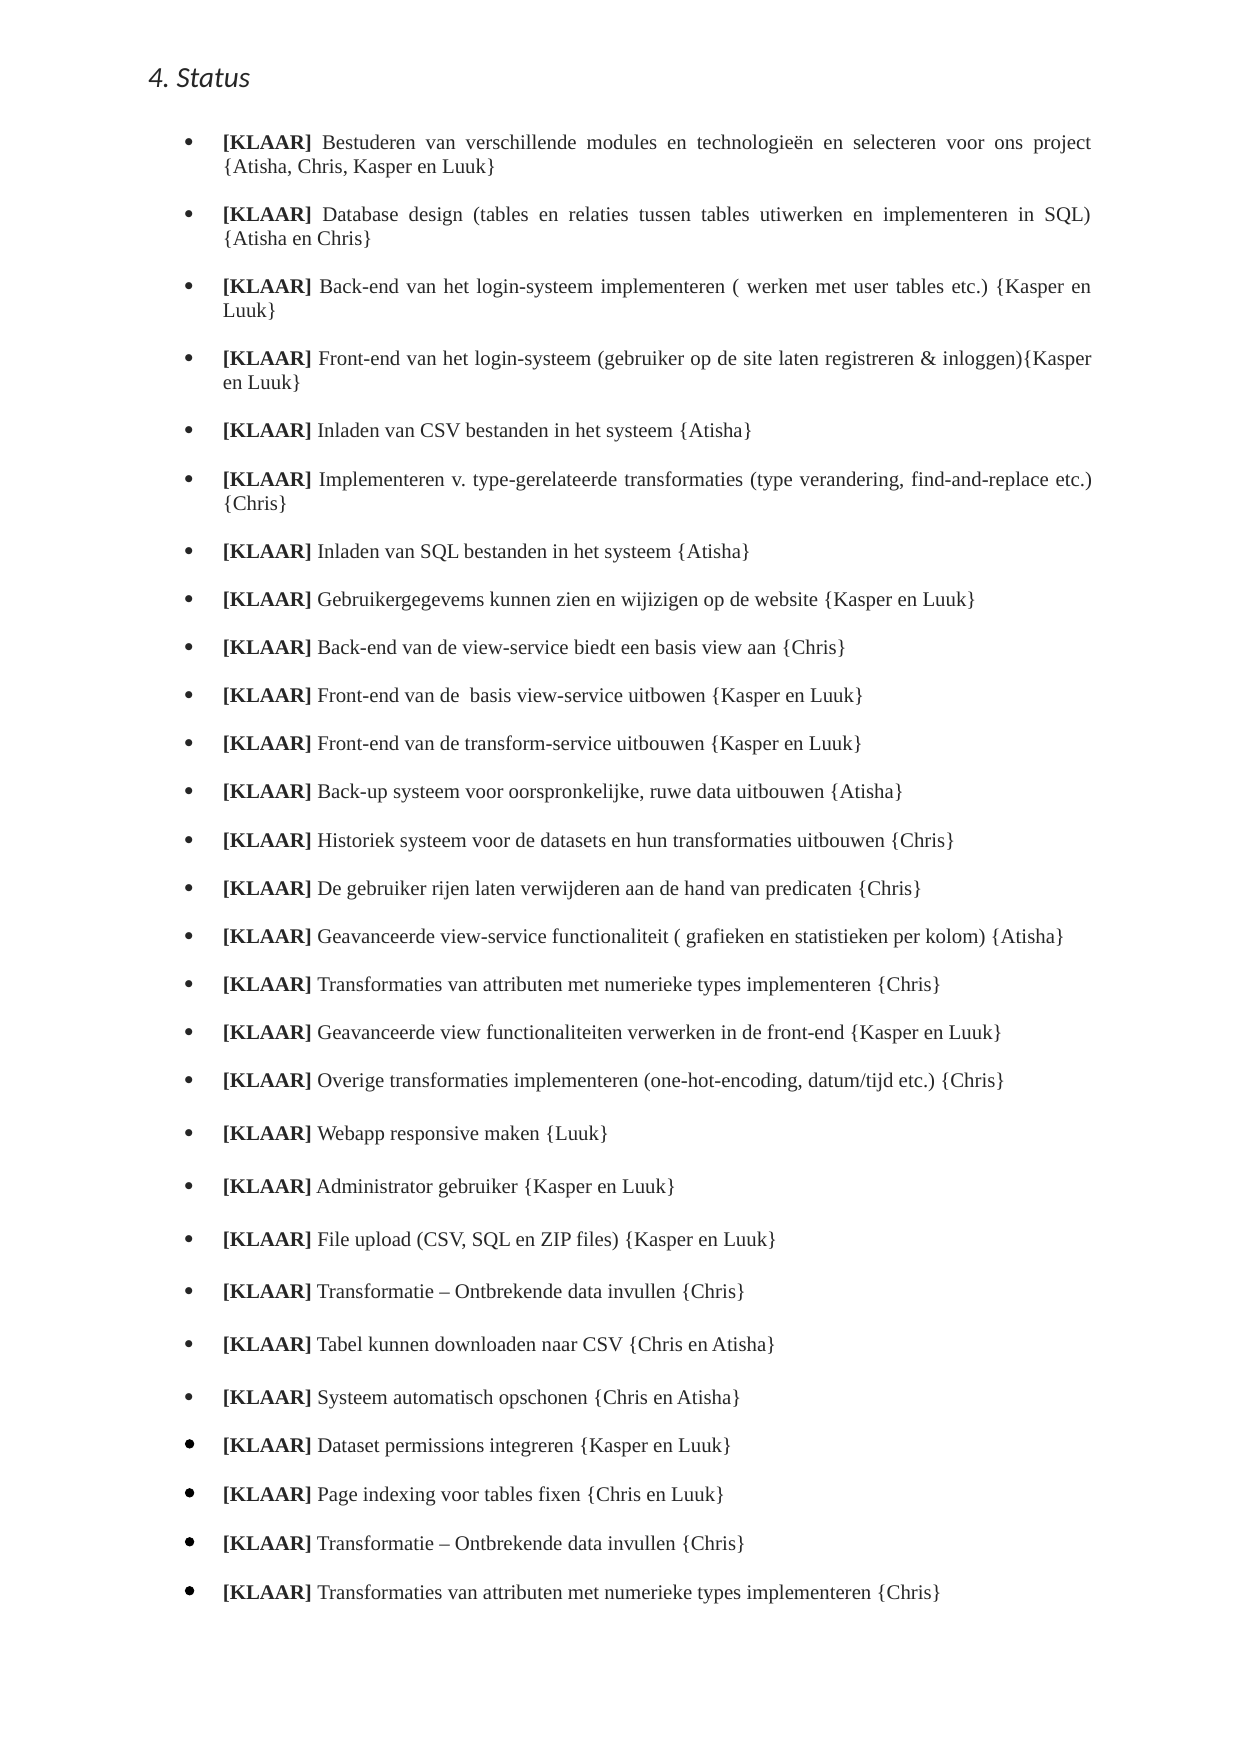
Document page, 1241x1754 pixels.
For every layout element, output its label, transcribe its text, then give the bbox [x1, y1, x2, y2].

list [KLAAR] Dataset permissions integreren {Kasper en Luuk} [185, 1433, 1093, 1458]
list [KLAAR] De gebruiker rijen laten verwijderen aan de hand van predicaten {Chris} [185, 876, 1093, 900]
list [KLAAR] Back-end van de view-service biedt een basis view aan {Chris} [185, 635, 1093, 659]
list [KLAAR] Systeem automatisch opschonen {Chris en Atisha} [185, 1385, 1093, 1409]
list [KLAAR] Database design (tables en relaties tussen tables utiwerken en implementeren in SQL) {Atisha en Chris} [185, 202, 1093, 250]
list [KLAAR] Gebruikergegevems kunnen zien en wijizigen op de website {Kasper en Luuk} [185, 587, 1093, 611]
list [KLAAR] Transformaties van attributen met numerieke types implementeren {Chris} [185, 1580, 1093, 1605]
subtitle 4. Status [148, 59, 1093, 95]
list [KLAAR] Implementeren v. type-gerelateerde transformaties (type verandering, find-and-replace etc.) {Chris} [185, 467, 1093, 515]
list [KLAAR] Back-up systeem voor oorspronkelijke, ruwe data uitbouwen {Atisha} [185, 779, 1093, 803]
list [KLAAR] Administrator gebruiker {Kasper en Luuk} [185, 1174, 1093, 1198]
list [KLAAR] Overige transformaties implementeren (one-hot-encoding, datum/tijd etc.) {Chris} [185, 1068, 1093, 1092]
list [KLAAR] Back-end van het login-systeem implementeren ( werken met user tables etc.) {Kasper en Luuk} [185, 274, 1093, 322]
list [KLAAR] Historiek systeem voor de datasets en hun transformaties uitbouwen {Chris} [185, 827, 1093, 852]
list [KLAAR] Transformatie – Ontbrekende data invullen {Chris} [185, 1531, 1093, 1556]
list [KLAAR] Front-end van de transform-service uitbouwen {Kasper en Luuk} [185, 731, 1093, 755]
list [KLAAR] Geavanceerde view functionaliteiten verwerken in de front-end {Kasper en Luuk} [185, 1020, 1093, 1044]
list [KLAAR] File upload (CSV, SQL en ZIP files) {Kasper en Luuk} [185, 1227, 1093, 1251]
list [KLAAR] Bestuderen van verschillende modules en technologieën en selecteren voor ons project {Atisha, Chris, Kasper en Luuk} [185, 130, 1093, 178]
list [KLAAR] Inladen van SQL bestanden in het systeem {Atisha} [185, 539, 1093, 563]
list [KLAAR] Front-end van de basis view-service uitbowen {Kasper en Luuk} [185, 683, 1093, 707]
list [KLAAR] Webapp responsive maken {Luuk} [185, 1121, 1093, 1145]
list [KLAAR] Transformaties van attributen met numerieke types implementeren {Chris} [185, 972, 1093, 996]
list [KLAAR] Tabel kunnen downloaden naar CSV {Chris en Atisha} [185, 1332, 1093, 1356]
list [KLAAR] Page indexing voor tables fixen {Chris en Luuk} [185, 1482, 1093, 1507]
list [KLAAR] Inladen van CSV bestanden in het systeem {Atisha} [185, 418, 1093, 442]
list [KLAAR] Front-end van het login-systeem (gebruiker op de site laten registreren & inloggen){Kasper en Luuk} [185, 346, 1093, 394]
list [KLAAR] Transformatie – Ontbrekende data invullen {Chris} [185, 1279, 1093, 1303]
list [KLAAR] Geavanceerde view-service functionaliteit ( grafieken en statistieken per kolom) {Atisha} [185, 924, 1093, 948]
